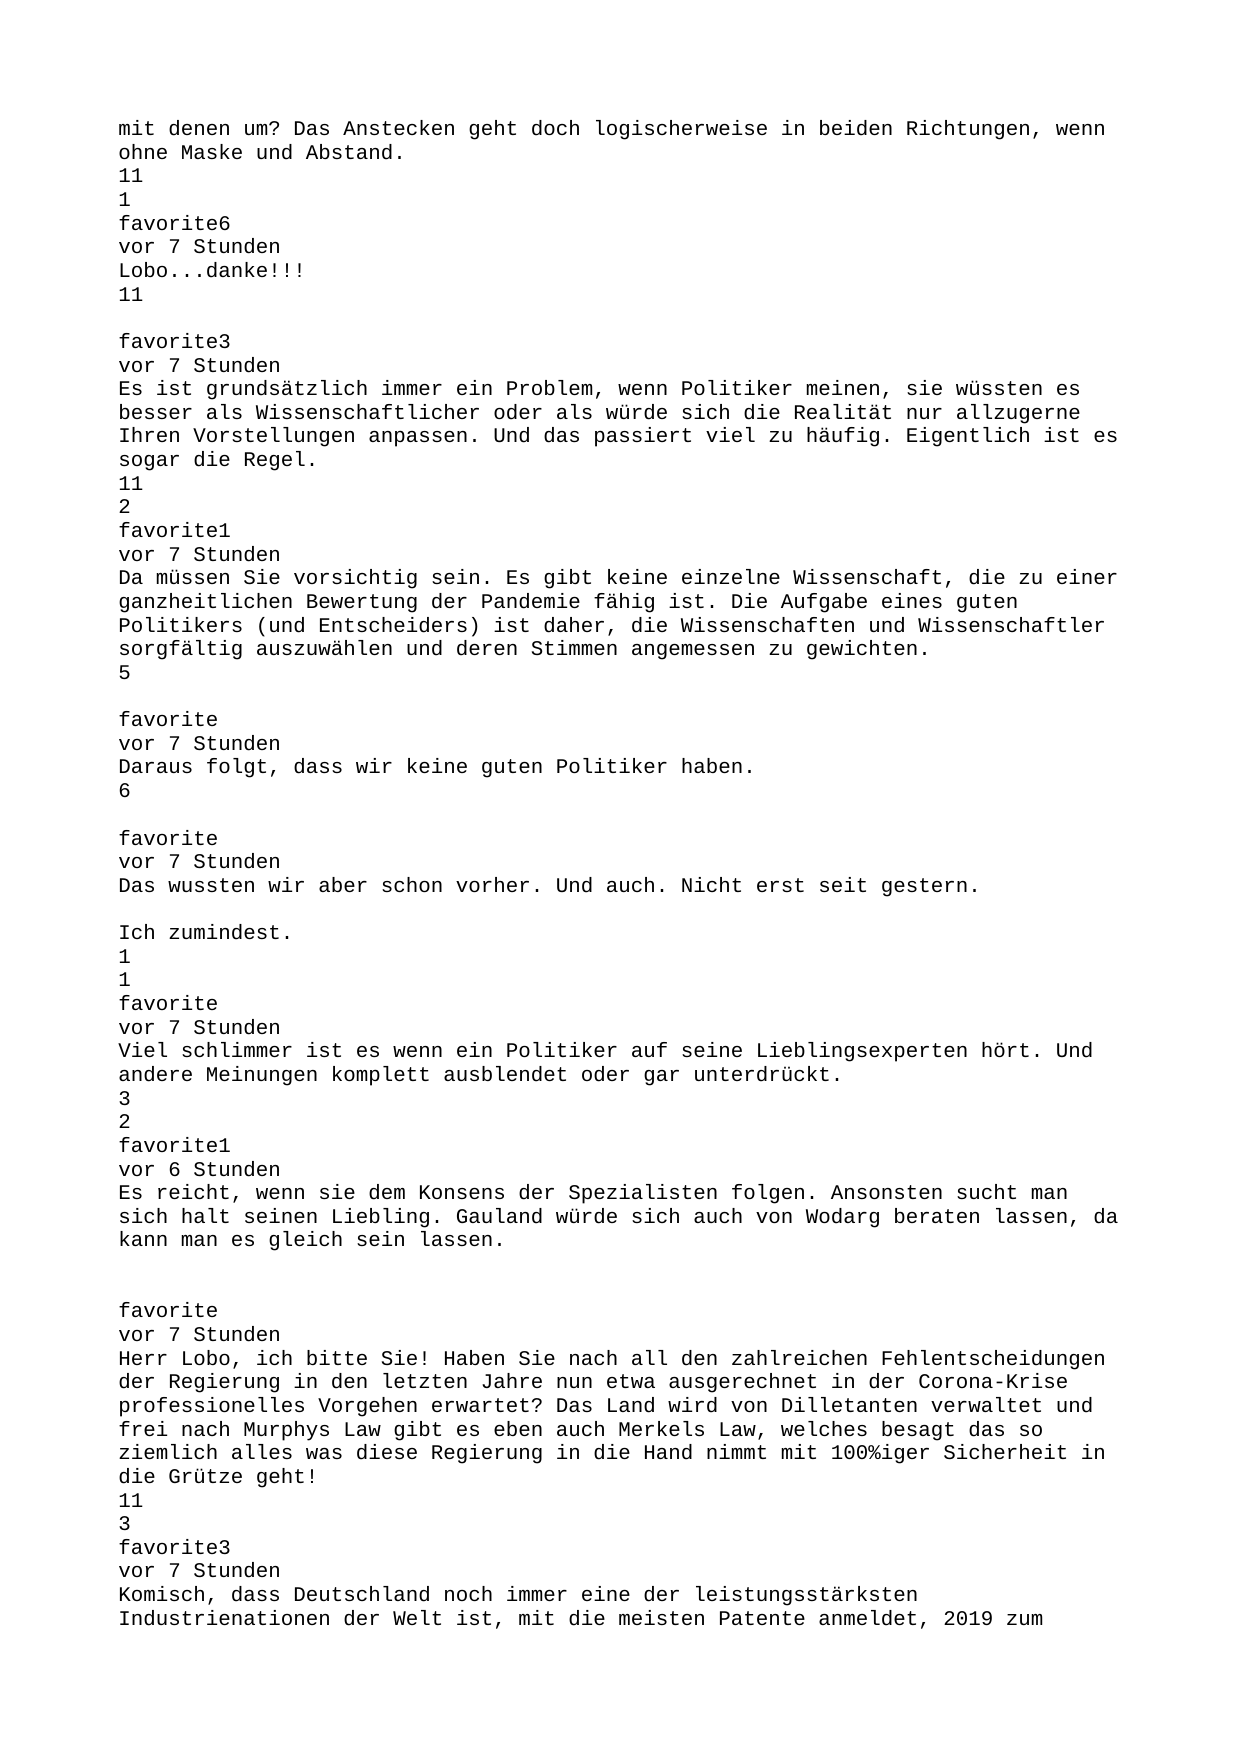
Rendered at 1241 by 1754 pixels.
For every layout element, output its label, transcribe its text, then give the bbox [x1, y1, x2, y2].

text 1 [118, 189, 1122, 213]
text vor 7 Stunden [118, 851, 1122, 875]
text 6 [118, 780, 1122, 804]
text 11 [118, 165, 1122, 189]
text 1 [118, 969, 1122, 993]
text favorite6 [118, 213, 1122, 236]
text 5 [118, 662, 1122, 686]
text 3 [118, 1513, 1122, 1537]
text vor 7 Stunden [118, 1017, 1122, 1040]
text Komisch, dass Deutschland noch immer eine der leistungsstärksten Industrienationen der Welt ist, mit die meisten Patente anmeldet, 2019 zum [118, 1584, 1122, 1631]
text vor 7 Stunden [118, 544, 1122, 567]
text vor 6 Stunden [118, 1158, 1122, 1182]
text favorite1 [118, 520, 1122, 544]
text 11 [118, 1489, 1122, 1513]
text Da müssen Sie vorsichtig sein. Es gibt keine einzelne Wissenschaft, die zu einer ganzheitlichen Bewertung der Pandemie fähig ist. Die Aufgabe eines guten Politikers (und Entscheiders) ist daher, die Wissenschaften und Wissenschaftler sorgfältig auszuwählen und deren Stimmen angemessen zu gewichten. [118, 567, 1122, 662]
text vor 7 Stunden [118, 354, 1122, 378]
text Es ist grundsätzlich immer ein Problem, wenn Politiker meinen, sie wüssten es besser als Wissenschaftlicher oder als würde sich die Realität nur allzugerne Ihren Vorstellungen anpassen. Und das passiert viel zu häufig. Eigentlich ist es sogar die Regel. [118, 378, 1122, 473]
text 11 [118, 284, 1122, 307]
text favorite [118, 827, 1122, 851]
text 2 [118, 496, 1122, 520]
text 11 [118, 473, 1122, 496]
text Daraus folgt, dass wir keine guten Politiker haben. [118, 757, 1122, 780]
text favorite [118, 993, 1122, 1017]
text Das wussten wir aber schon vorher. Und auch. Nicht erst seit gestern. [118, 875, 1122, 898]
text Es reicht, wenn sie dem Konsens der Spezialisten folgen. Ansonsten sucht man sich halt seinen Liebling. Gauland würde sich auch von Wodarg beraten lassen, da kann man es gleich sein lassen. [118, 1182, 1122, 1253]
text vor 7 Stunden [118, 733, 1122, 757]
text vor 7 Stunden [118, 1324, 1122, 1348]
text favorite [118, 1300, 1122, 1324]
text mit denen um? Das Anstecken geht doch logischerweise in beiden Richtungen, wenn ohne Maske und Abstand. [118, 118, 1122, 165]
text Viel schlimmer ist es wenn ein Politiker auf seine Lieblingsexperten hört. Und andere Meinungen komplett ausblendet oder gar unterdrückt. [118, 1040, 1122, 1088]
text favorite1 [118, 1135, 1122, 1158]
text 2 [118, 1111, 1122, 1135]
text vor 7 Stunden [118, 236, 1122, 260]
text Lobo...danke!!! [118, 260, 1122, 284]
text favorite3 [118, 1537, 1122, 1561]
text favorite3 [118, 331, 1122, 354]
text 1 [118, 946, 1122, 969]
text Herr Lobo, ich bitte Sie! Haben Sie nach all den zahlreichen Fehlentscheidungen der Regierung in den letzten Jahre nun etwa ausgerechnet in der Corona-Krise professionelles Vorgehen erwartet? Das Land wird von Dilletanten verwaltet und frei nach Murphys Law gibt es eben auch Merkels Law, welches besagt das so ziemlich alles was diese Regierung in die Hand nimmt mit 100%iger Sicherheit in die Grütze geht! [118, 1348, 1122, 1489]
text vor 7 Stunden [118, 1561, 1122, 1584]
text 3 [118, 1088, 1122, 1111]
text favorite [118, 709, 1122, 733]
text Ich zumindest. [118, 922, 1122, 946]
